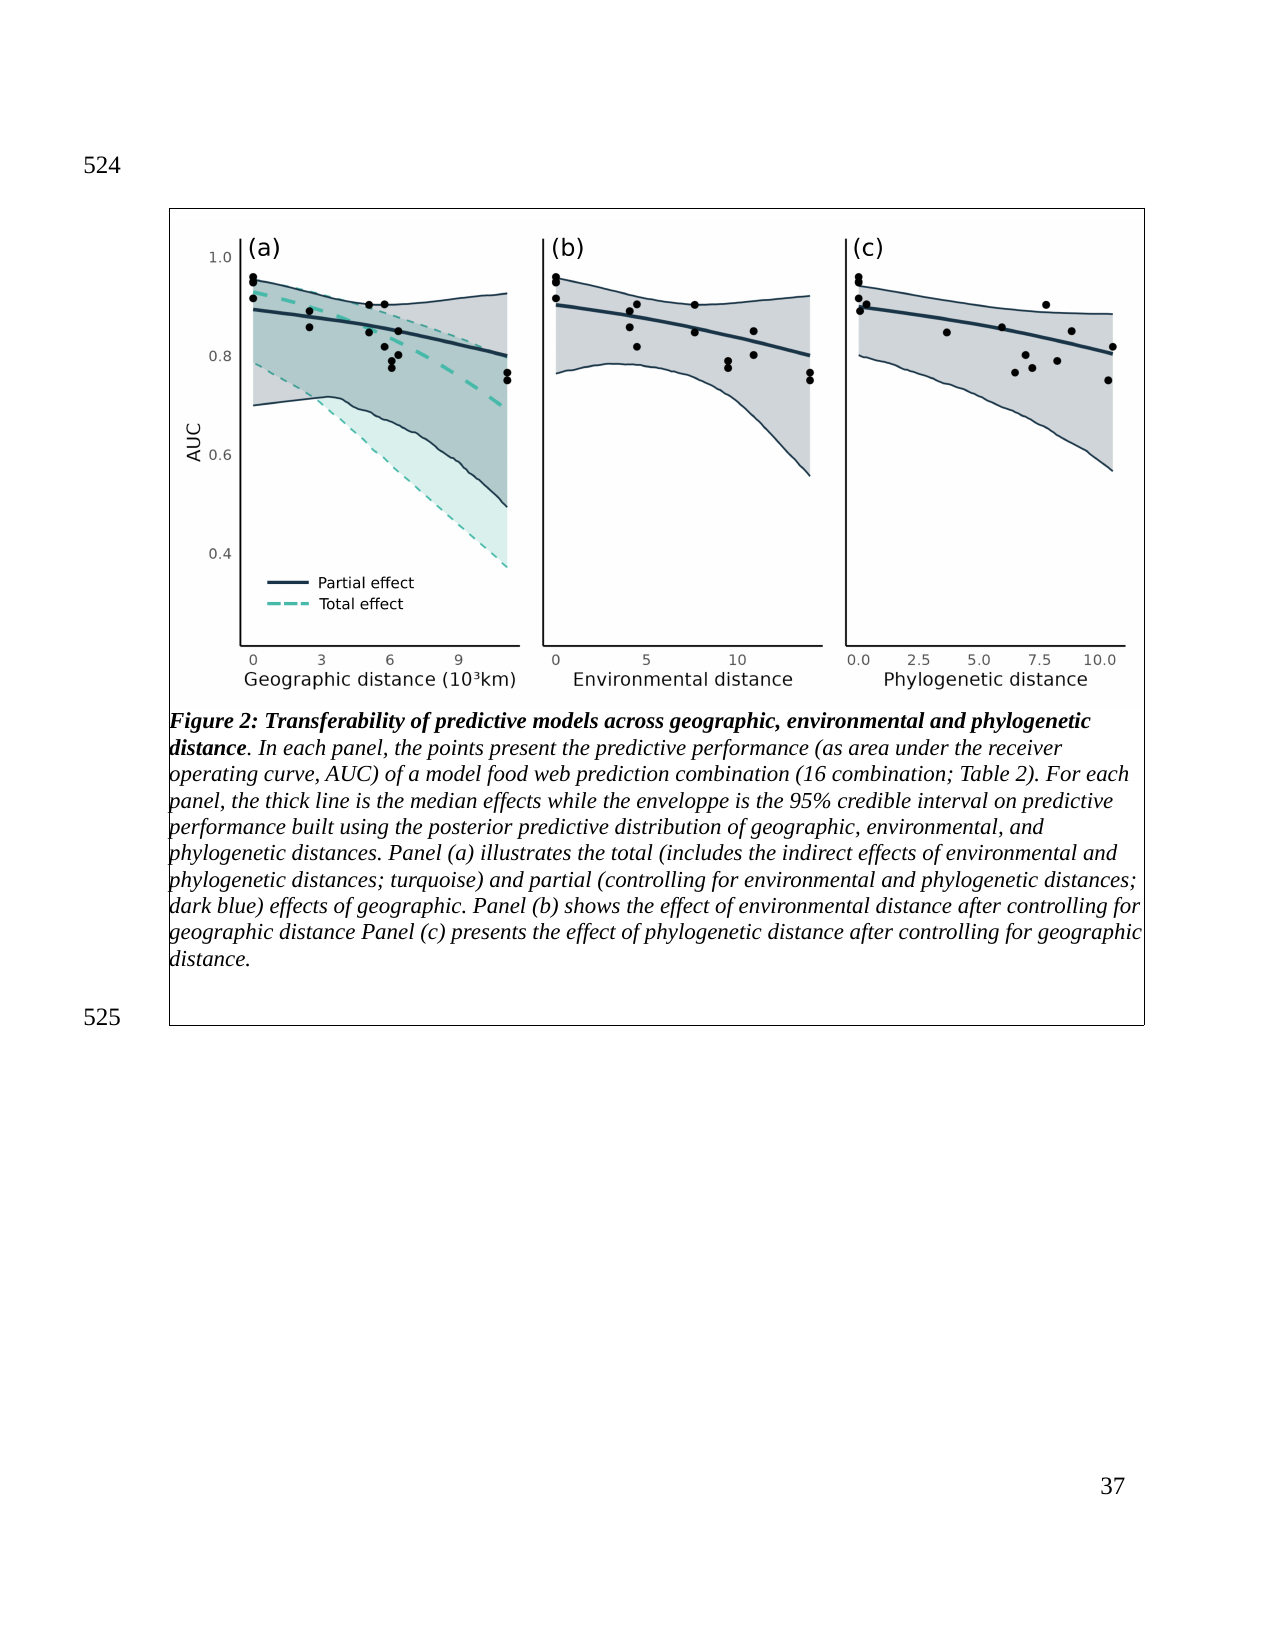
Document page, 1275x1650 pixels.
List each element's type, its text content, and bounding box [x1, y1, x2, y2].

text Figure 2: Transferability of predictive models across geographic, environmental and phylogenetic distance. In each panel, the points present the predictive performance (as area under the receiver operating curve, AUC) of a model food web prediction combination (16 combination; Table 2). For each panel, the thick line is the median effects while the enveloppe is the 95% credible interval on predictive performance built using the posterior predictive distribution of geographic, environmental, and phylogenetic distances. Panel (a) illustrates the total (includes the indirect effects of environmental and phylogenetic distances; turquoise) and partial (controlling for environmental and phylogenetic distances; dark blue) effects of geographic. Panel (b) shows the effect of environmental distance after controlling for geographic distance Panel (c) presents the effect of phylogenetic distance after controlling for geographic distance. [170, 708, 1144, 971]
picture [170, 220, 1144, 708]
